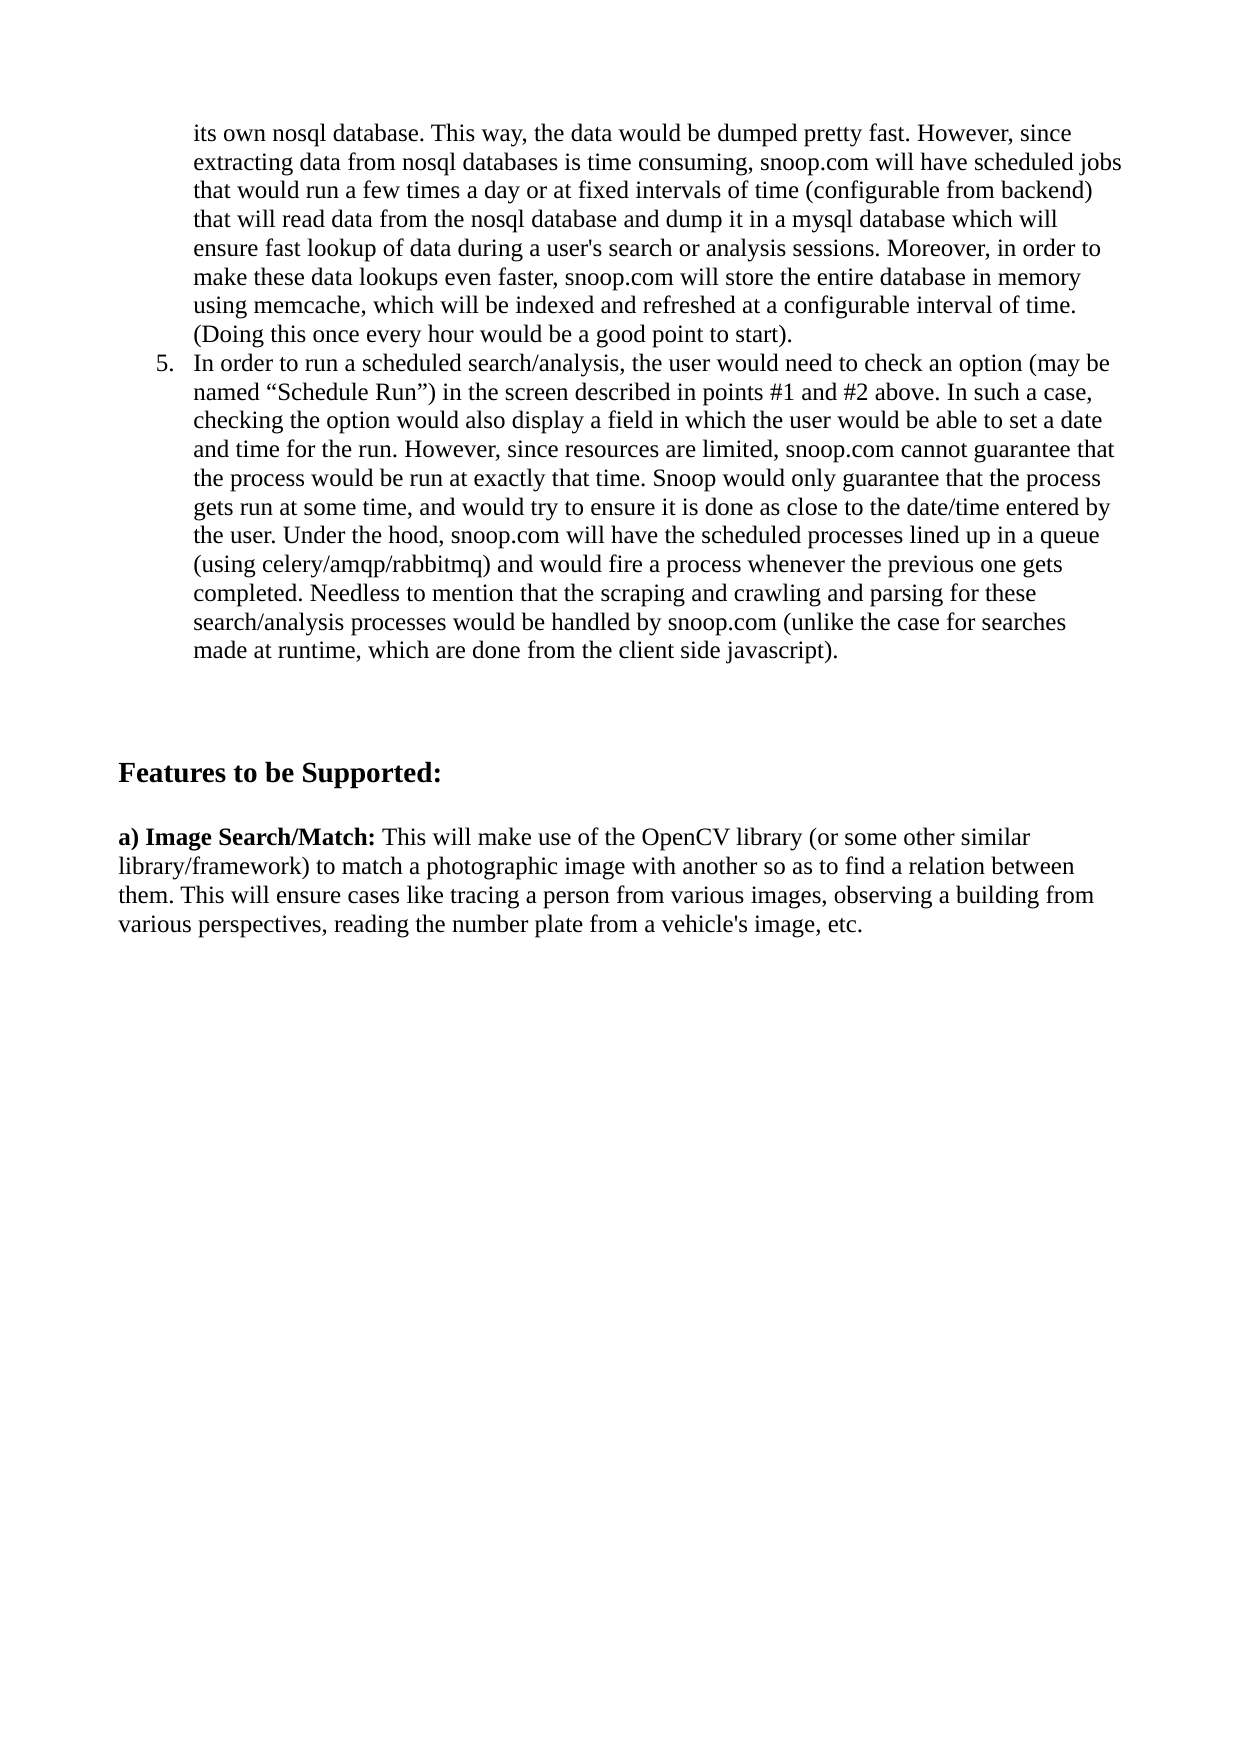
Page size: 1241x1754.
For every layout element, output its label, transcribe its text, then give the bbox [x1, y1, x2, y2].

text Features to be Supported: [118, 755, 1122, 789]
list In order to run a scheduled search/analysis, the user would need to check an option (may be named “Schedule Run”) in the screen described in points #1 and #2 above. In such a case, checking the option would also display a field in which the user would be able to set a date and time for the run. However, since resources are limited, snoop.com cannot guarantee that the process would be run at exactly that time. Snoop would only guarantee that the process gets run at some time, and would try to ensure it is done as close to the date/time entered by the user. Under the hood, snoop.com will have the scheduled processes lined up in a queue (using celery/amqp/rabbitmq) and would fire a process whenever the previous one gets completed. Needless to mention that the scraping and crawling and parsing for these search/analysis processes would be handled by snoop.com (unlike the case for searches made at runtime, which are done from the client side javascript). [156, 348, 1122, 664]
list its own nosql database. This way, the data would be dumped pretty fast. However, since extracting data from nosql databases is time consuming, snoop.com will have scheduled jobs that would run a few times a day or at fixed intervals of time (configurable from backend) that will read data from the nosql database and dump it in a mysql database which will ensure fast lookup of data during a user's search or analysis sessions. Moreover, in order to make these data lookups even faster, snoop.com will store the entire database in memory using memcache, which will be indexed and refreshed at a configurable interval of time. (Doing this once every hour would be a good point to start). [156, 118, 1122, 348]
text a) Image Search/Match: This will make use of the OpenCV library (or some other similar library/framework) to match a photographic image with another so as to find a relation between them. This will ensure cases like tracing a person from various images, observing a building from various perspectives, reading the number plate from a vehicle's image, etc. [118, 822, 1122, 937]
